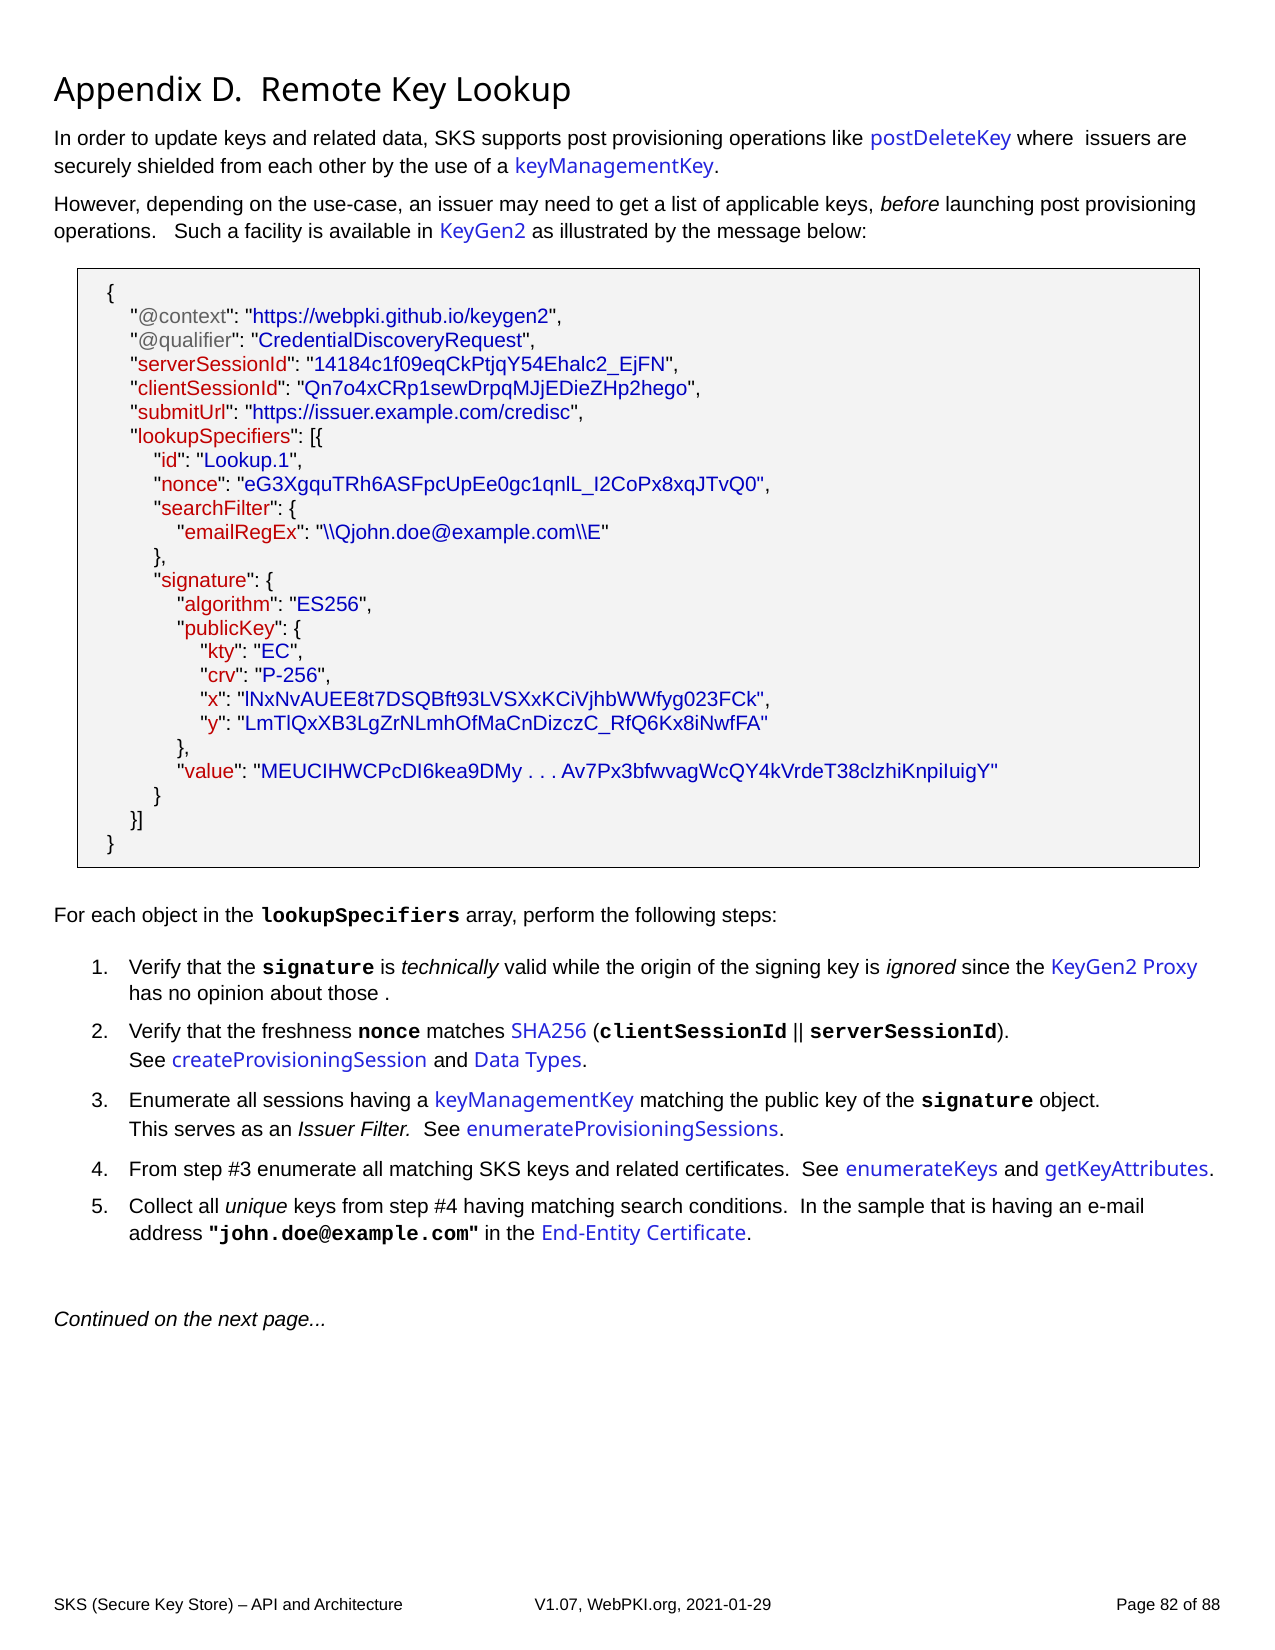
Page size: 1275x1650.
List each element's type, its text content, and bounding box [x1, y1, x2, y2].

text Continued on the next page... [54, 1307, 1221, 1331]
list Verify that the signature is technically valid while the origin of the signing key is ignored since the KeyGen2 Proxy has no opinion about those . [91, 952, 1221, 1005]
subtitle Remote Key Lookup [54, 66, 1221, 111]
list From step #3 enumerate all matching SKS keys and related certificates. See enumerateKeys and getKeyAttributes. [91, 1154, 1221, 1183]
list Collect all unique keys from step #4 having matching search conditions. In the sample that is having an e-mail address "john.doe@example.com" in the End-Entity Certificate. [91, 1194, 1221, 1247]
list Enumerate all sessions having a keyManagementKey matching the public key of the signature object. This serves as an Issuer Filter. See enumerateProvisioningSessions. [91, 1085, 1221, 1142]
table_header { "@context": "https://webpki.github.io/keygen2", "@qualifier": "CredentialDiscoveryRequest", "serverSessionId": "14184c1f09eqCkPtjqY54Ehalc2_EjFN", "clientSessionId": "Qn7o4xCRp1sewDrpqMJjEDieZHp2hego", "submitUrl": "https://issuer.example.com/credisc", "lookupSpecifiers": [{ "id": "Lookup.1", "nonce": "eG3XgquTRh6ASFpcUpEe0gc1qnlL_I2CoPx8xqJTvQ0", "searchFilter": { "emailRegEx": "\\Qjohn.doe@example.com\\E" }, "signature": { "algorithm": "ES256", "publicKey": { "kty": "EC", "crv": "P-256", "x": "lNxNvAUEE8t7DSQBft93LVSXxKCiVjhbWWfyg023FCk", "y": "LmTlQxXB3LgZrNLmhOfMaCnDizczC_RfQ6Kx8iNwfFA" }, "value": "MEUCIHWCPcDI6kea9DMy . . . Av7Px3bfwvagWcQY4kVrdeT38clzhiKnpiIuigY" } }] } [78, 269, 1199, 867]
text For each object in the lookupSpecifiers array, perform the following steps: [54, 903, 1221, 952]
list Verify that the freshness nonce matches SHA256 (clientSessionId || serverSessionId). See createProvisioningSession and Data Types. [91, 1017, 1221, 1074]
text In order to update keys and related data, SKS supports post provisioning operations like postDeleteKey where issuers are securely shielded from each other by the use of a keyManagementKey. [54, 123, 1221, 180]
text However, depending on the use-case, an issuer may need to get a list of applicable keys, before launching post provisioning operations. Such a facility is available in KeyGen2 as illustrated by the message below: [54, 192, 1221, 268]
